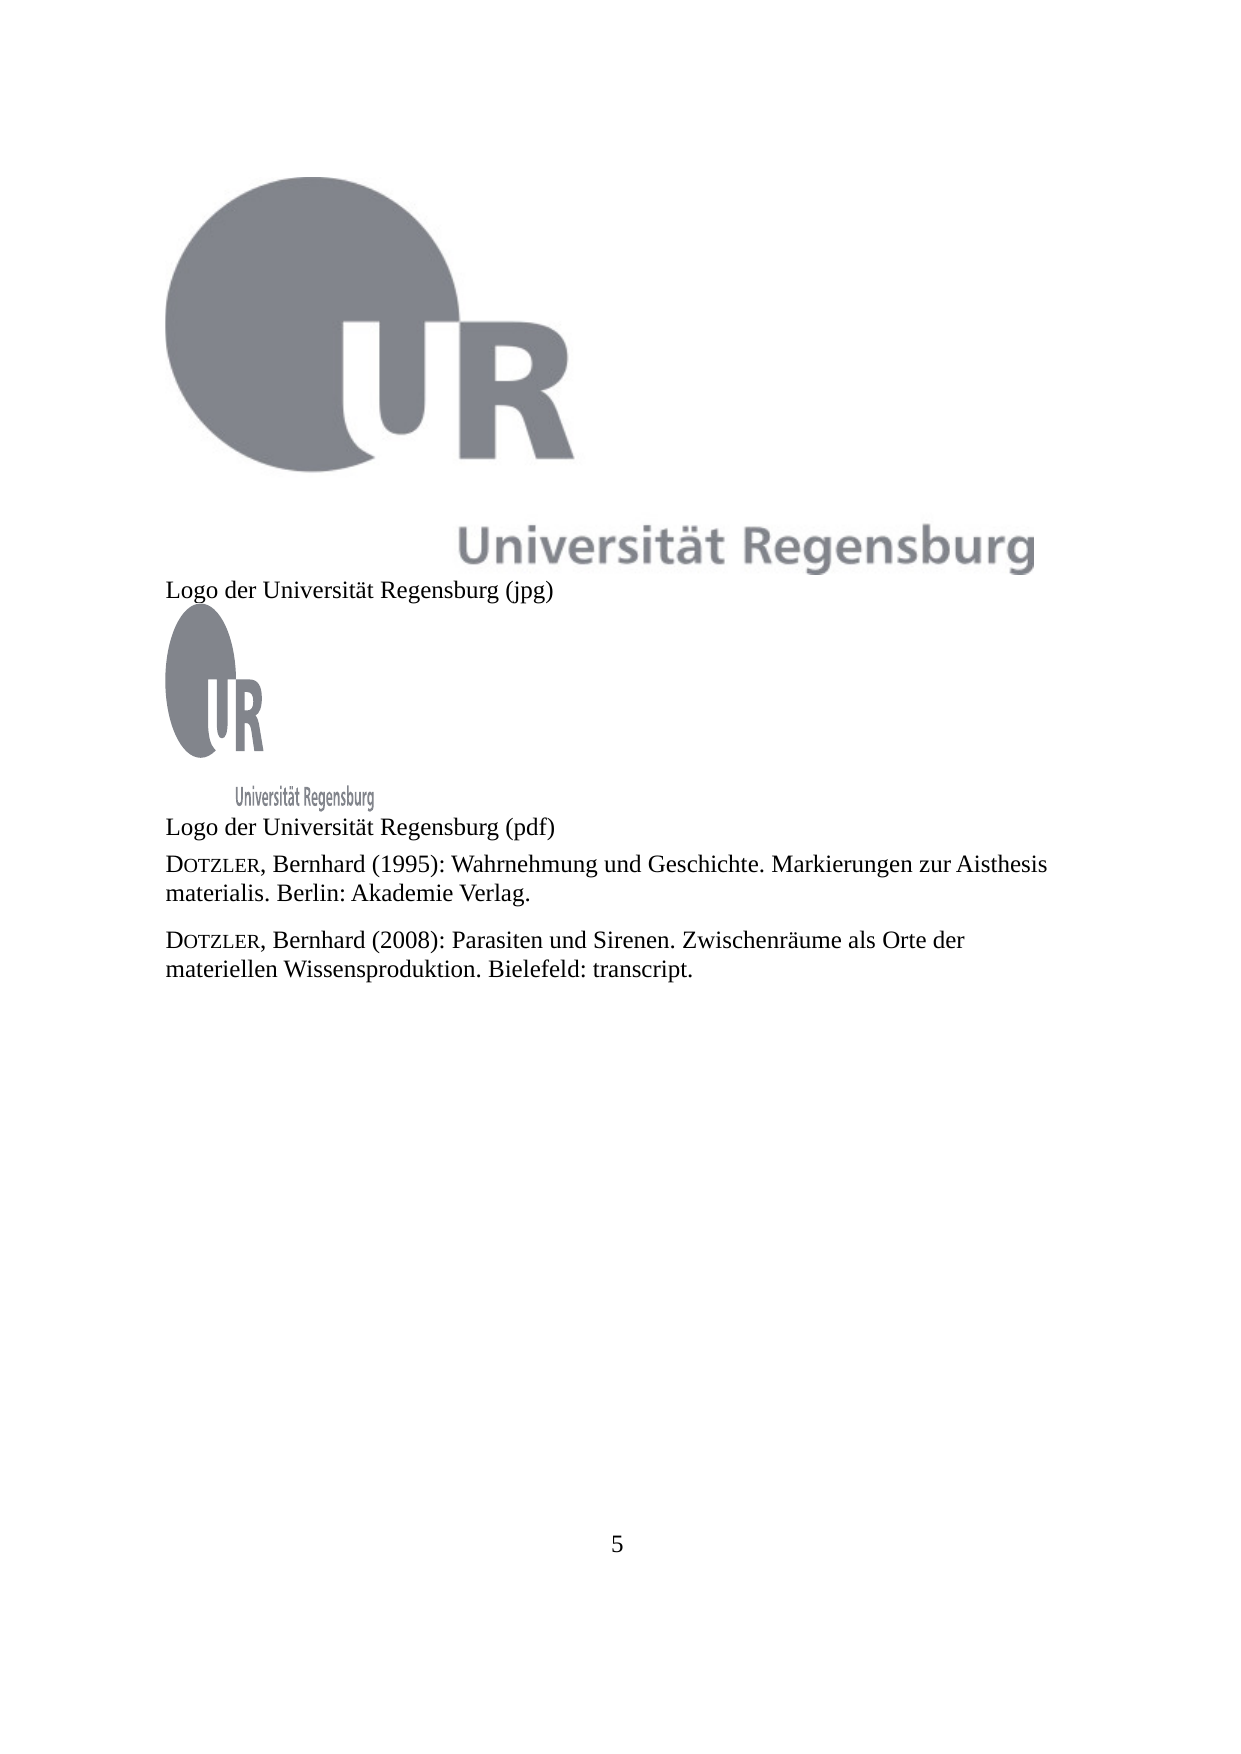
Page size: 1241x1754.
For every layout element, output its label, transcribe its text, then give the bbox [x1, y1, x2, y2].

text Dotzler, Bernhard (2008): Parasiten und Sirenen. Zwischenräume als Orte der materiellen Wissensproduktion. Bielefeld: transcript. [165, 925, 1075, 982]
picture [165, 177, 1034, 575]
text Logo der Universität Regensburg (jpg) [165, 575, 1075, 603]
text Dotzler, Bernhard (1995): Wahrnehmung und Geschichte. Markierungen zur Aisthesis materialis. Berlin: Akademie Verlag. [165, 849, 1075, 907]
text Logo der Universität Regensburg (pdf) [165, 812, 1075, 841]
